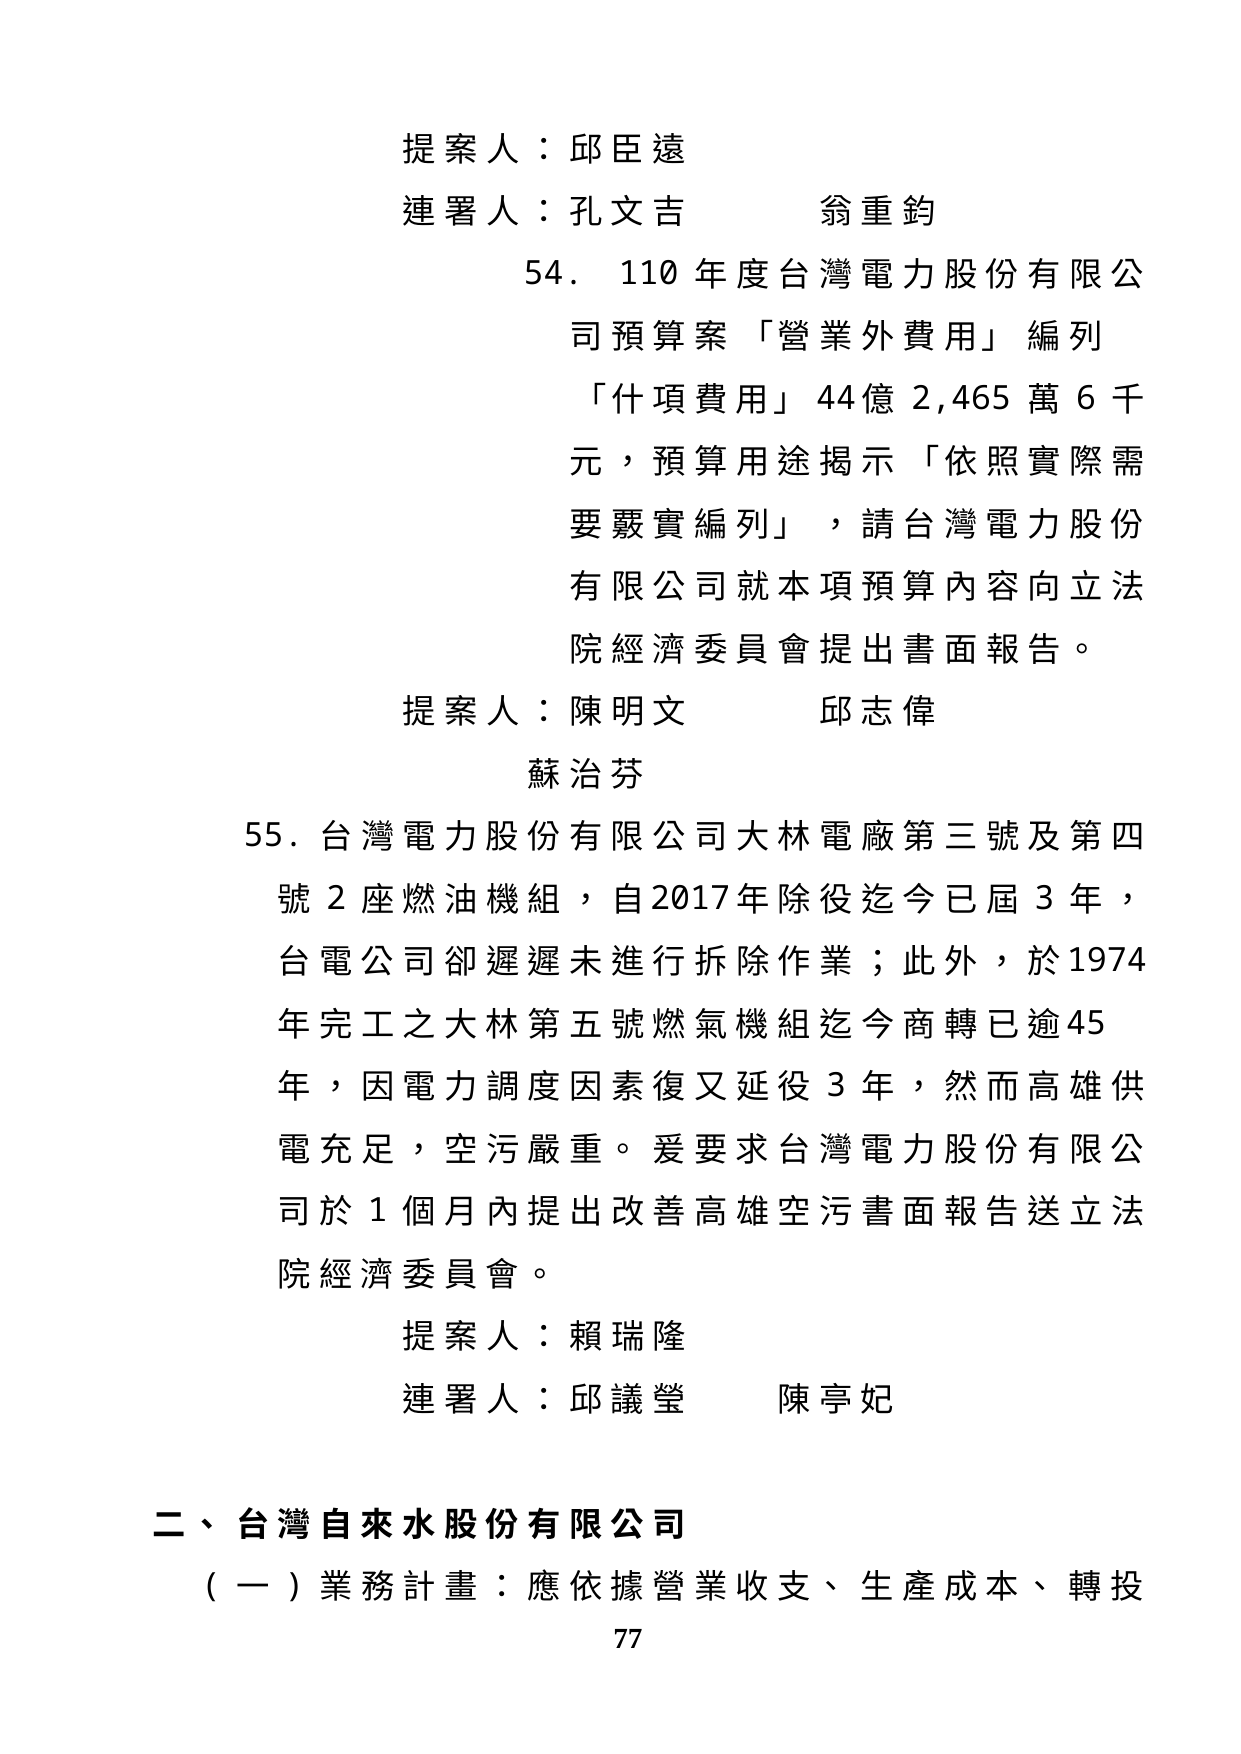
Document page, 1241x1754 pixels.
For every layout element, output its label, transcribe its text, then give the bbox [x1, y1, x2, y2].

text 二、台灣自來水股份有限公司 [107, 1480, 1148, 1542]
text 連署人：孔文吉 翁重鈞 [384, 167, 1044, 230]
text 提案人：陳明文 邱志偉 蘇治芬 [384, 667, 1044, 792]
text (一)業務計畫：應依據營業收支、生產成本、轉投 [176, 1542, 1148, 1605]
text 連署人：邱議瑩 陳亭妃 [384, 1355, 1044, 1417]
text 提案人：邱臣遠 [384, 105, 1044, 167]
text 55.台灣電力股份有限公司大林電廠第三號及第四號2座燃油機組，自2017年除役迄今已屆3年，台電公司卻遲遲未進行拆除作業；此外，於1974年完工之大林第五號燃氣機組迄今商轉已逾45年，因電力調度因素復又延役3年，然而高雄供電充足，空污嚴重。爰要求台灣電力股份有限公司於1個月內提出改善高雄空污書面報告送立法院經濟委員會。 [193, 792, 1148, 1292]
text 提案人：賴瑞隆 [384, 1292, 1044, 1355]
list 110年度台灣電力股份有限公司預算案「營業外費用」編列「什項費用」44億2,465萬6千元，預算用途揭示「依照實際需要覈實編列」，請台灣電力股份有限公司就本項預算內容向立法院經濟委員會提出書面報告。 [497, 230, 1148, 667]
